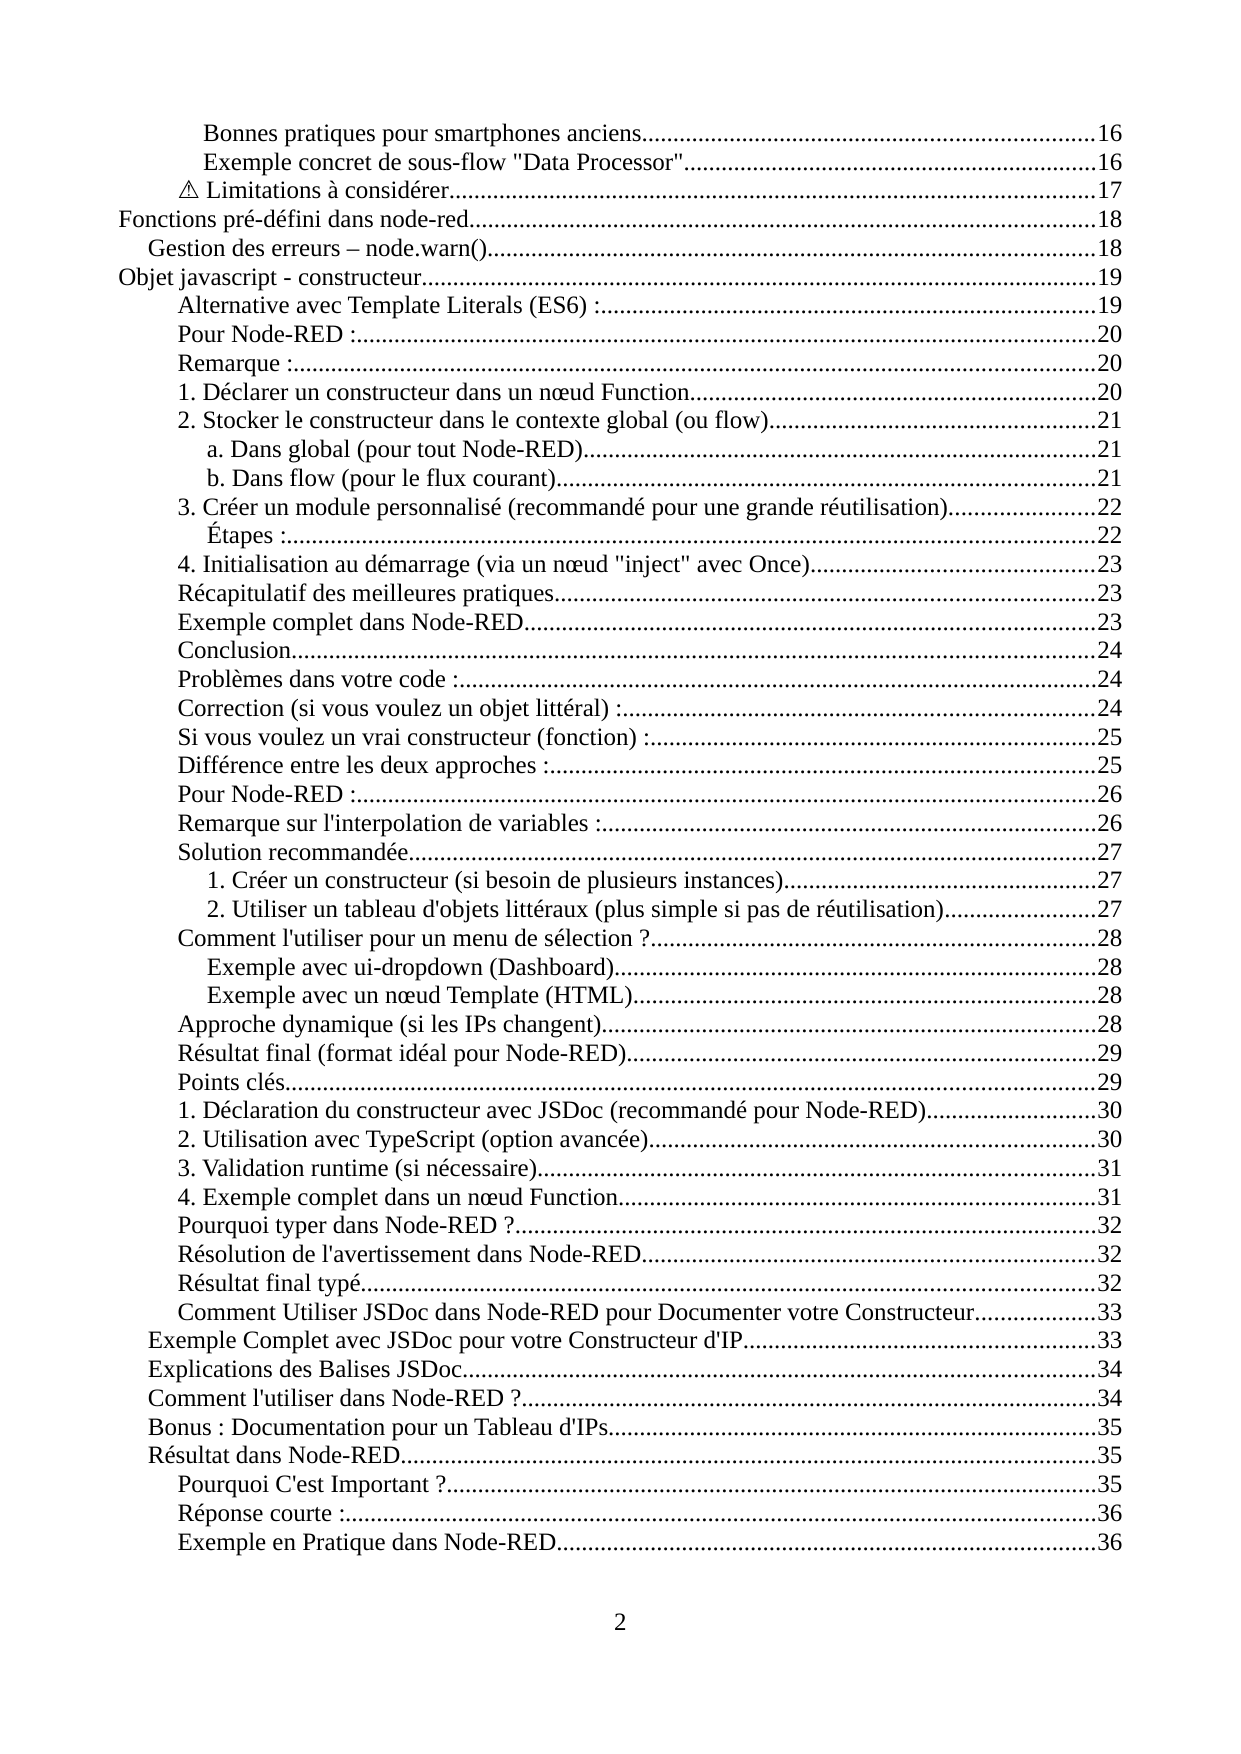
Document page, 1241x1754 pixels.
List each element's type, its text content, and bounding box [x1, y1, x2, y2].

text Problèmes dans votre code : 24 [177, 664, 1122, 693]
text Résultat final (format idéal pour Node-RED) 29 [177, 1038, 1122, 1067]
text Comment Utiliser JSDoc dans Node-RED pour Documenter votre Constructeur 33 [177, 1297, 1122, 1326]
text b. Dans flow (pour le flux courant) 21 [207, 463, 1122, 492]
text Remarque : 20 [177, 348, 1122, 377]
text 3. Validation runtime (si nécessaire) 31 [177, 1153, 1122, 1182]
text Exemple complet dans Node-RED 23 [177, 607, 1122, 636]
text 1. Déclarer un constructeur dans un nœud Function 20 [177, 377, 1122, 406]
text 4. Initialisation au démarrage (via un nœud "inject" avec Once) 23 [177, 549, 1122, 578]
text 2. Utilisation avec TypeScript (option avancée) 30 [177, 1124, 1122, 1153]
text 2. Utiliser un tableau d'objets littéraux (plus simple si pas de réutilisation) 27 [207, 894, 1122, 923]
text 💡 Bonnes pratiques pour smartphones anciens 16 [177, 118, 1122, 147]
text a. Dans global (pour tout Node-RED) 21 [207, 434, 1122, 463]
text Objet javascript - constructeur 19 [118, 262, 1122, 291]
text Résultat dans Node-RED 35 [148, 1441, 1122, 1469]
text Différence entre les deux approches : 25 [177, 751, 1122, 779]
text 2. Stocker le constructeur dans le contexte global (ou flow) 21 [177, 406, 1122, 434]
text Comment l'utiliser dans Node-RED ? 34 [148, 1383, 1122, 1412]
text Pourquoi C'est Important ? 35 [177, 1469, 1122, 1498]
text Conclusion 24 [177, 636, 1122, 664]
text Pour Node-RED : 26 [177, 779, 1122, 808]
text 1. Déclaration du constructeur avec JSDoc (recommandé pour Node-RED) 30 [177, 1096, 1122, 1124]
text Exemple avec ui-dropdown (Dashboard) 28 [207, 952, 1122, 981]
text 1. Créer un constructeur (si besoin de plusieurs instances) 27 [207, 866, 1122, 894]
text Fonctions pré-défini dans node-red 18 [118, 204, 1122, 233]
text Étapes : 22 [207, 521, 1122, 549]
text Récapitulatif des meilleures pratiques 23 [177, 578, 1122, 607]
text Bonus : Documentation pour un Tableau d'IPs 35 [148, 1412, 1122, 1441]
text Correction (si vous voulez un objet littéral) : 24 [177, 693, 1122, 722]
text Si vous voulez un vrai constructeur (fonction) : 25 [177, 722, 1122, 751]
text Explications des Balises JSDoc 34 [148, 1354, 1122, 1383]
text 3. Créer un module personnalisé (recommandé pour une grande réutilisation) 22 [177, 492, 1122, 521]
text Réponse courte : 36 [177, 1498, 1122, 1527]
text 4. Exemple complet dans un nœud Function 31 [177, 1182, 1122, 1211]
text Alternative avec Template Literals (ES6) : 19 [177, 291, 1122, 319]
text Comment l'utiliser pour un menu de sélection ? 28 [177, 923, 1122, 952]
text Résultat final typé 32 [177, 1268, 1122, 1297]
text Exemple avec un nœud Template (HTML) 28 [207, 981, 1122, 1009]
text Solution recommandée 27 [177, 837, 1122, 866]
text Résolution de l'avertissement dans Node-RED 32 [177, 1239, 1122, 1268]
text Exemple en Pratique dans Node-RED 36 [177, 1527, 1122, 1556]
text Remarque sur l'interpolation de variables : 26 [177, 808, 1122, 837]
text Gestion des erreurs – node.warn() 18 [148, 233, 1122, 262]
text 🔄 Exemple concret de sous-flow "Data Processor" 16 [177, 147, 1122, 176]
text Pourquoi typer dans Node-RED ? 32 [177, 1211, 1122, 1239]
text Points clés 29 [177, 1067, 1122, 1096]
text Exemple Complet avec JSDoc pour votre Constructeur d'IP 33 [148, 1326, 1122, 1354]
text Approche dynamique (si les IPs changent) 28 [177, 1009, 1122, 1038]
text ⚠️ Limitations à considérer 17 [177, 176, 1122, 204]
text Pour Node-RED : 20 [177, 319, 1122, 348]
